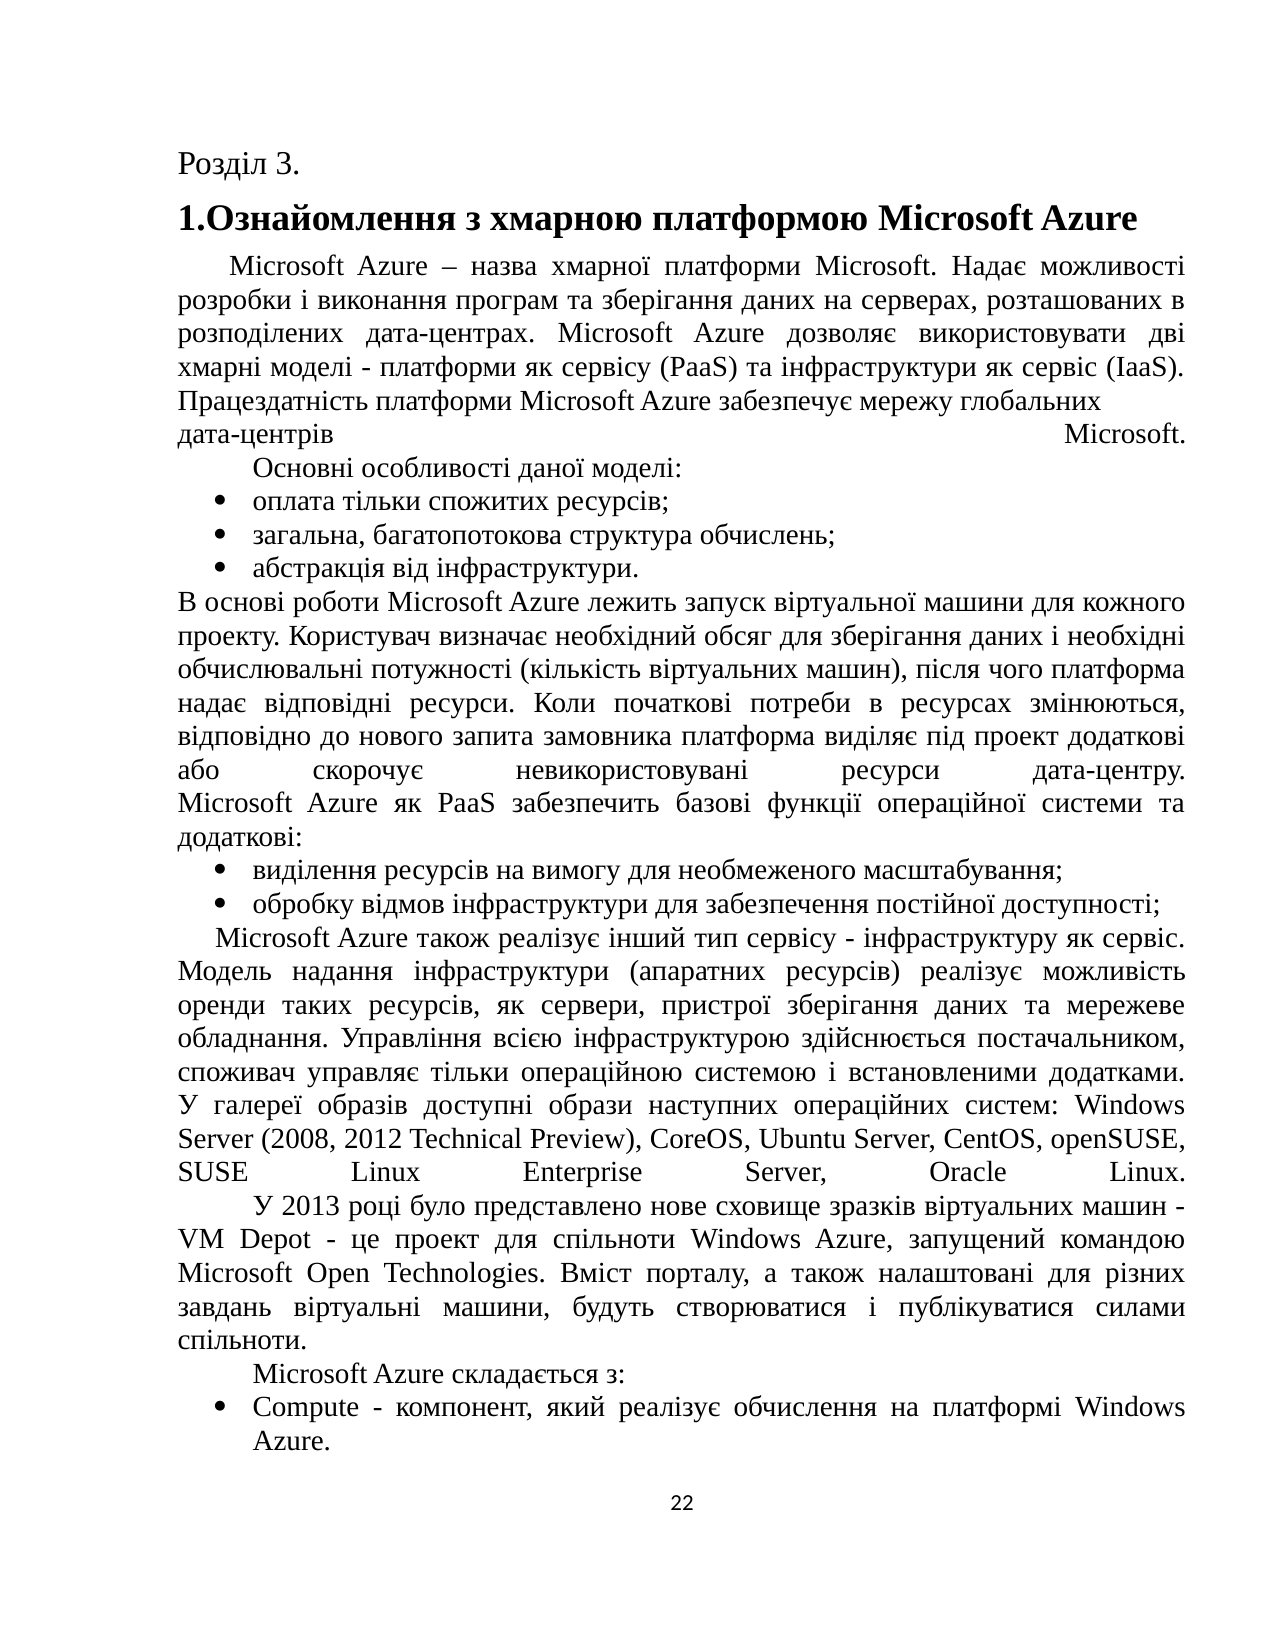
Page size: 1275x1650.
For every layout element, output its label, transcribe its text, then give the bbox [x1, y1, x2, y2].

text Microsoft Azure – назва хмарної платформи Microsoft. Надає можливості розробки і виконання програм та зберігання даних на серверах, розташованих в розподілених дата-центрах. Microsoft Azure дозволяє використовувати дві хмарні моделі - платформи як сервісу (PaaS) та інфраструктури як сервіс (IaaS). Працездатність платформи Microsoft Azure забезпечує мережу глобальних [177, 248, 1186, 416]
list виділення ресурсів на вимогу для необмеженого масштабування; [215, 852, 1186, 886]
subtitle Розділ 3. [177, 143, 1186, 181]
list Compute - компонент, який реалізує обчислення на платформі Windows Azure. [215, 1389, 1186, 1457]
text В основі роботи Microsoft Azure лежить запуск віртуальної машини для кожного проекту. Користувач визначає необхідний обсяг для зберігання даних і необхідні обчислювальні потужності (кількість віртуальних машин), після чого платформа надає відповідні ресурси. Коли початкові потреби в ресурсах змінюються, відповідно до нового запита замовника платформа виділяє під проект додаткові або скорочує невикористовувані ресурси дата-центру. Microsoft Azure як PaaS забезпечить базові функції операційної системи та додаткові: [177, 584, 1186, 852]
list загальна, багатопотокова структура обчислень; [215, 517, 1186, 551]
list оплата тільки спожитих ресурсів; [215, 483, 1186, 517]
text дата-центрів Microsoft. Основні особливості даної моделі: [177, 416, 1186, 483]
text Microsoft Azure також реалізує інший тип сервісу - інфраструктуру як сервіс. Модель надання інфраструктури (апаратних ресурсів) реалізує можливість оренди таких ресурсів, як сервери, пристрої зберігання даних та мережеве обладнання. Управління всією інфраструктурою здійснюється постачальником, споживач управляє тільки операційною системою і встановленими додатками. У галереї образів доступні образи наступних операційних систем: Windows Server (2008, 2012 Technical Preview), CoreOS, Ubuntu Server, CentOS, openSUSE, SUSE Linux Enterprise Server, Oracle Linux. У 2013 році було представлено нове сховище зразків віртуальних машин - VM Depot - це проект для спільноти Windows Azure, запущений командою Microsoft Open Technologies. Вміст порталу, а також налаштовані для різних завдань віртуальні машини, будуть створюватися і публікуватися силами спільноти. Microsoft Azure складається з: [177, 920, 1186, 1389]
subtitle 1.Ознайомлення з хмарною платформою Microsoft Azure [177, 195, 1186, 238]
list обробку відмов інфраструктури для забезпечення постійної доступності; [215, 886, 1186, 920]
list абстракція від інфраструктури. [215, 551, 1186, 584]
